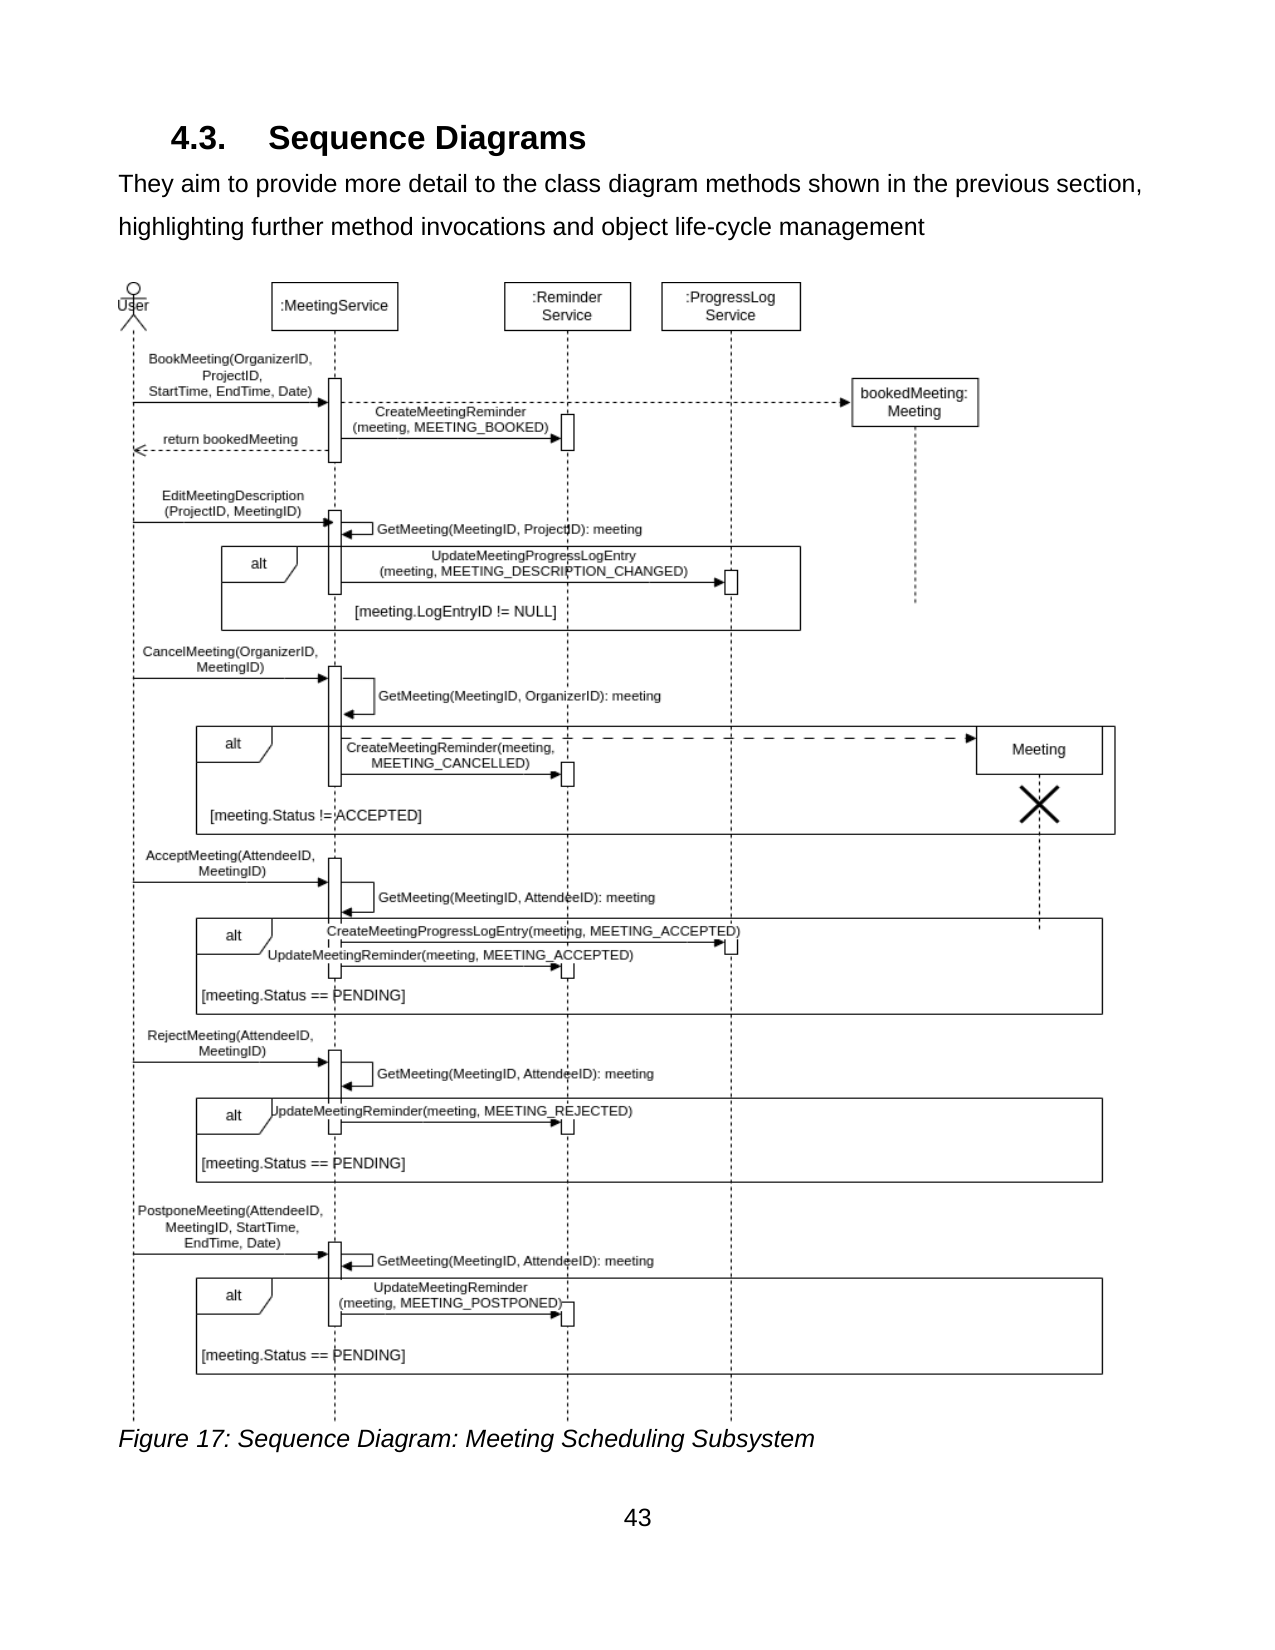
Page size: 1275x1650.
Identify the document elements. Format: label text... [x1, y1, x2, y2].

text They aim to provide more detail to the class diagram methods shown in the previous section, highlighting further method invocations and object life-cycle management [118, 169, 1157, 241]
subtitle Sequence Diagrams [171, 118, 1157, 157]
picture [118, 282, 1117, 1424]
text Figure 17: Sequence Diagram: Meeting Scheduling Subsystem [118, 1424, 1117, 1453]
